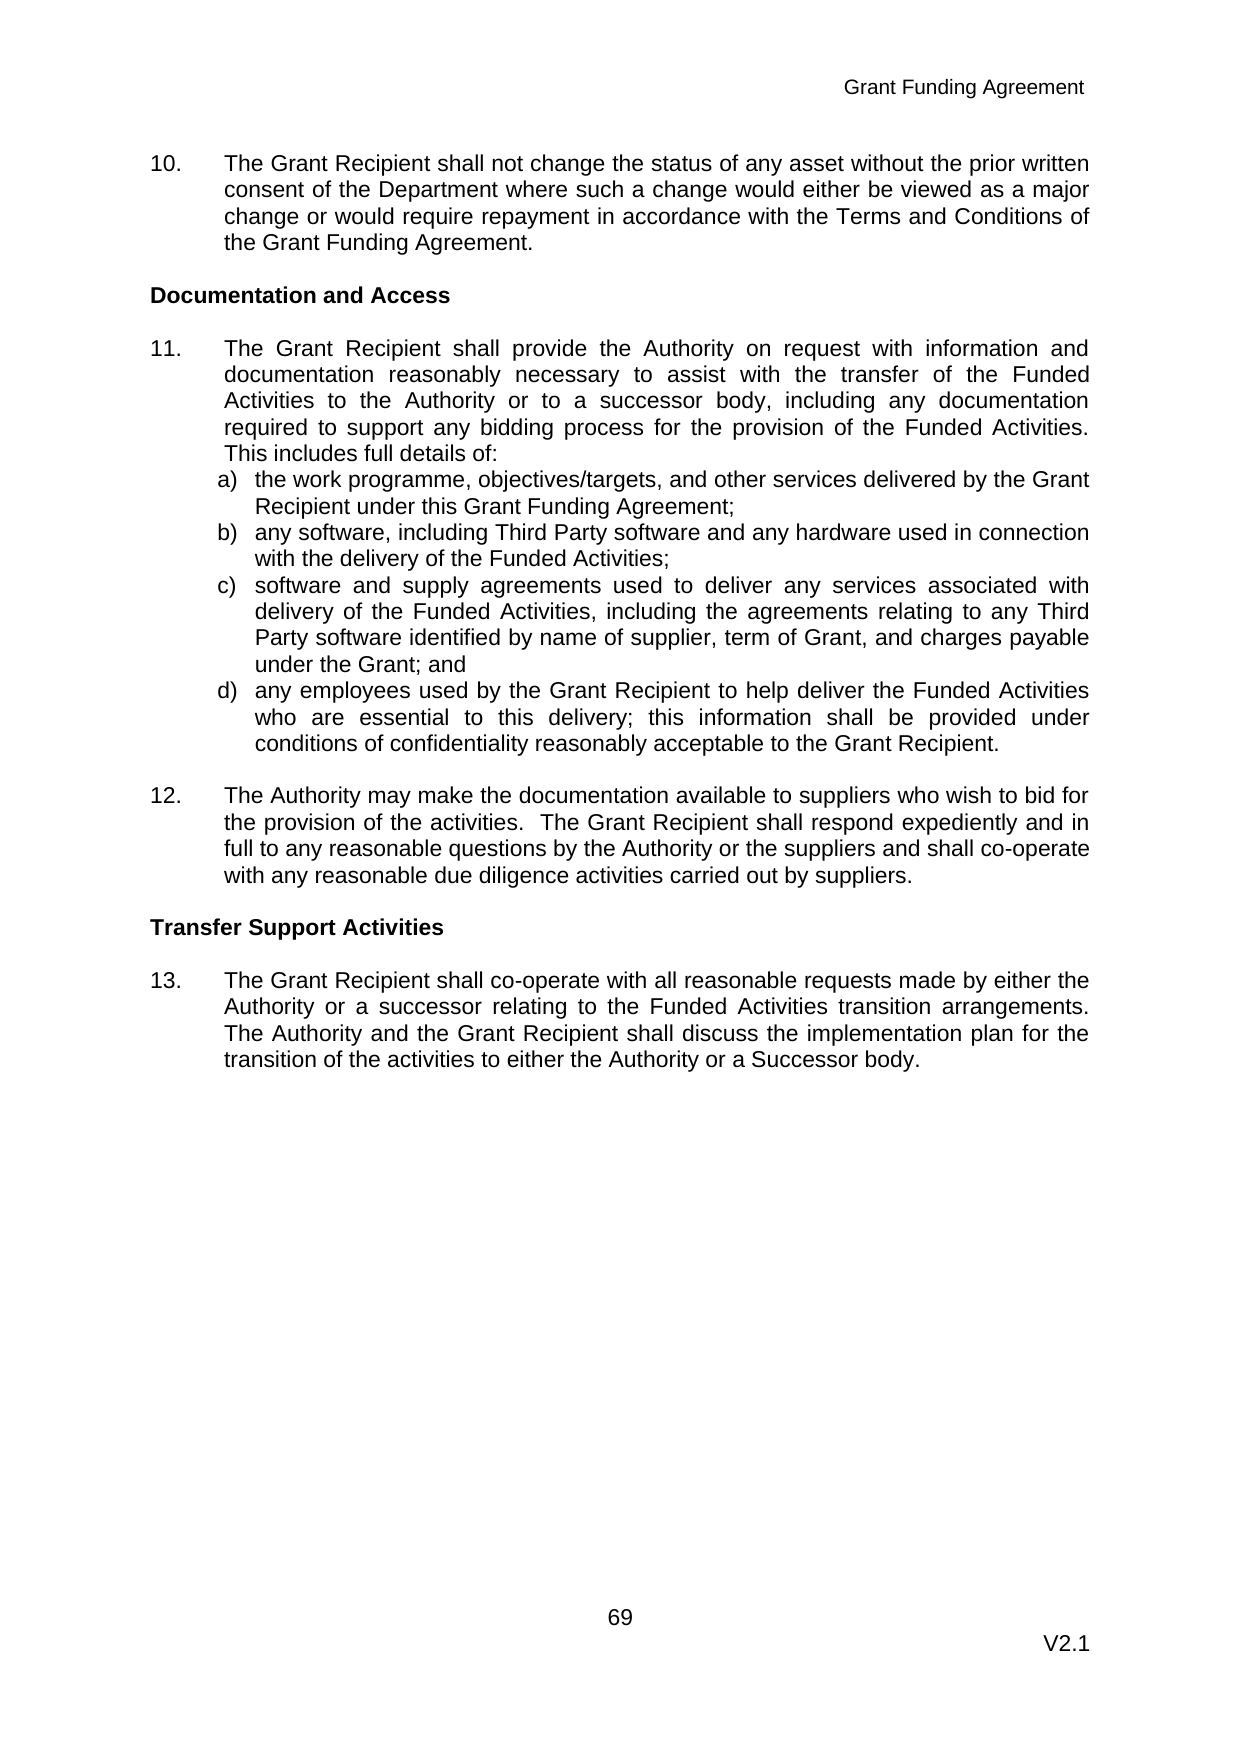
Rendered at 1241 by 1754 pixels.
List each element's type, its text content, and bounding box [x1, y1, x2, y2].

list the work programme, objectives/targets, and other services delivered by the Grant Recipient under this Grant Funding Agreement; [217, 466, 1090, 519]
list The Grant Recipient shall provide the Authority on request with information and documentation reasonably necessary to assist with the transfer of the Funded Activities to the Authority or to a successor body, including any documentation required to support any bidding process for the provision of the Funded Activities. This includes full details of: [150, 334, 1090, 466]
list The Authority may make the documentation available to suppliers who wish to bid for the provision of the activities. The Grant Recipient shall respond expediently and in full to any reasonable questions by the Authority or the suppliers and shall co-operate with any reasonable due diligence activities carried out by suppliers. [150, 782, 1090, 888]
list The Grant Recipient shall not change the status of any asset without the prior written consent of the Department where such a change would either be viewed as a major change or would require repayment in accordance with the Terms and Conditions of the Grant Funding Agreement. [150, 150, 1090, 255]
list software and supply agreements used to deliver any services associated with delivery of the Funded Activities, including the agreements relating to any Third Party software identified by name of supplier, term of Grant, and charges payable under the Grant; and [217, 572, 1090, 677]
list any employees used by the Grant Recipient to help deliver the Funded Activities who are essential to this delivery; this information shall be provided under conditions of confidentiality reasonably acceptable to the Grant Recipient. [217, 677, 1090, 756]
text Documentation and Access [150, 282, 1090, 308]
text Transfer Support Activities [150, 914, 1090, 941]
list any software, including Third Party software and any hardware used in connection with the delivery of the Funded Activities; [217, 519, 1090, 572]
list The Grant Recipient shall co-operate with all reasonable requests made by either the Authority or a successor relating to the Funded Activities transition arrangements. The Authority and the Grant Recipient shall discuss the implementation plan for the transition of the activities to either the Authority or a Successor body. [150, 967, 1090, 1072]
